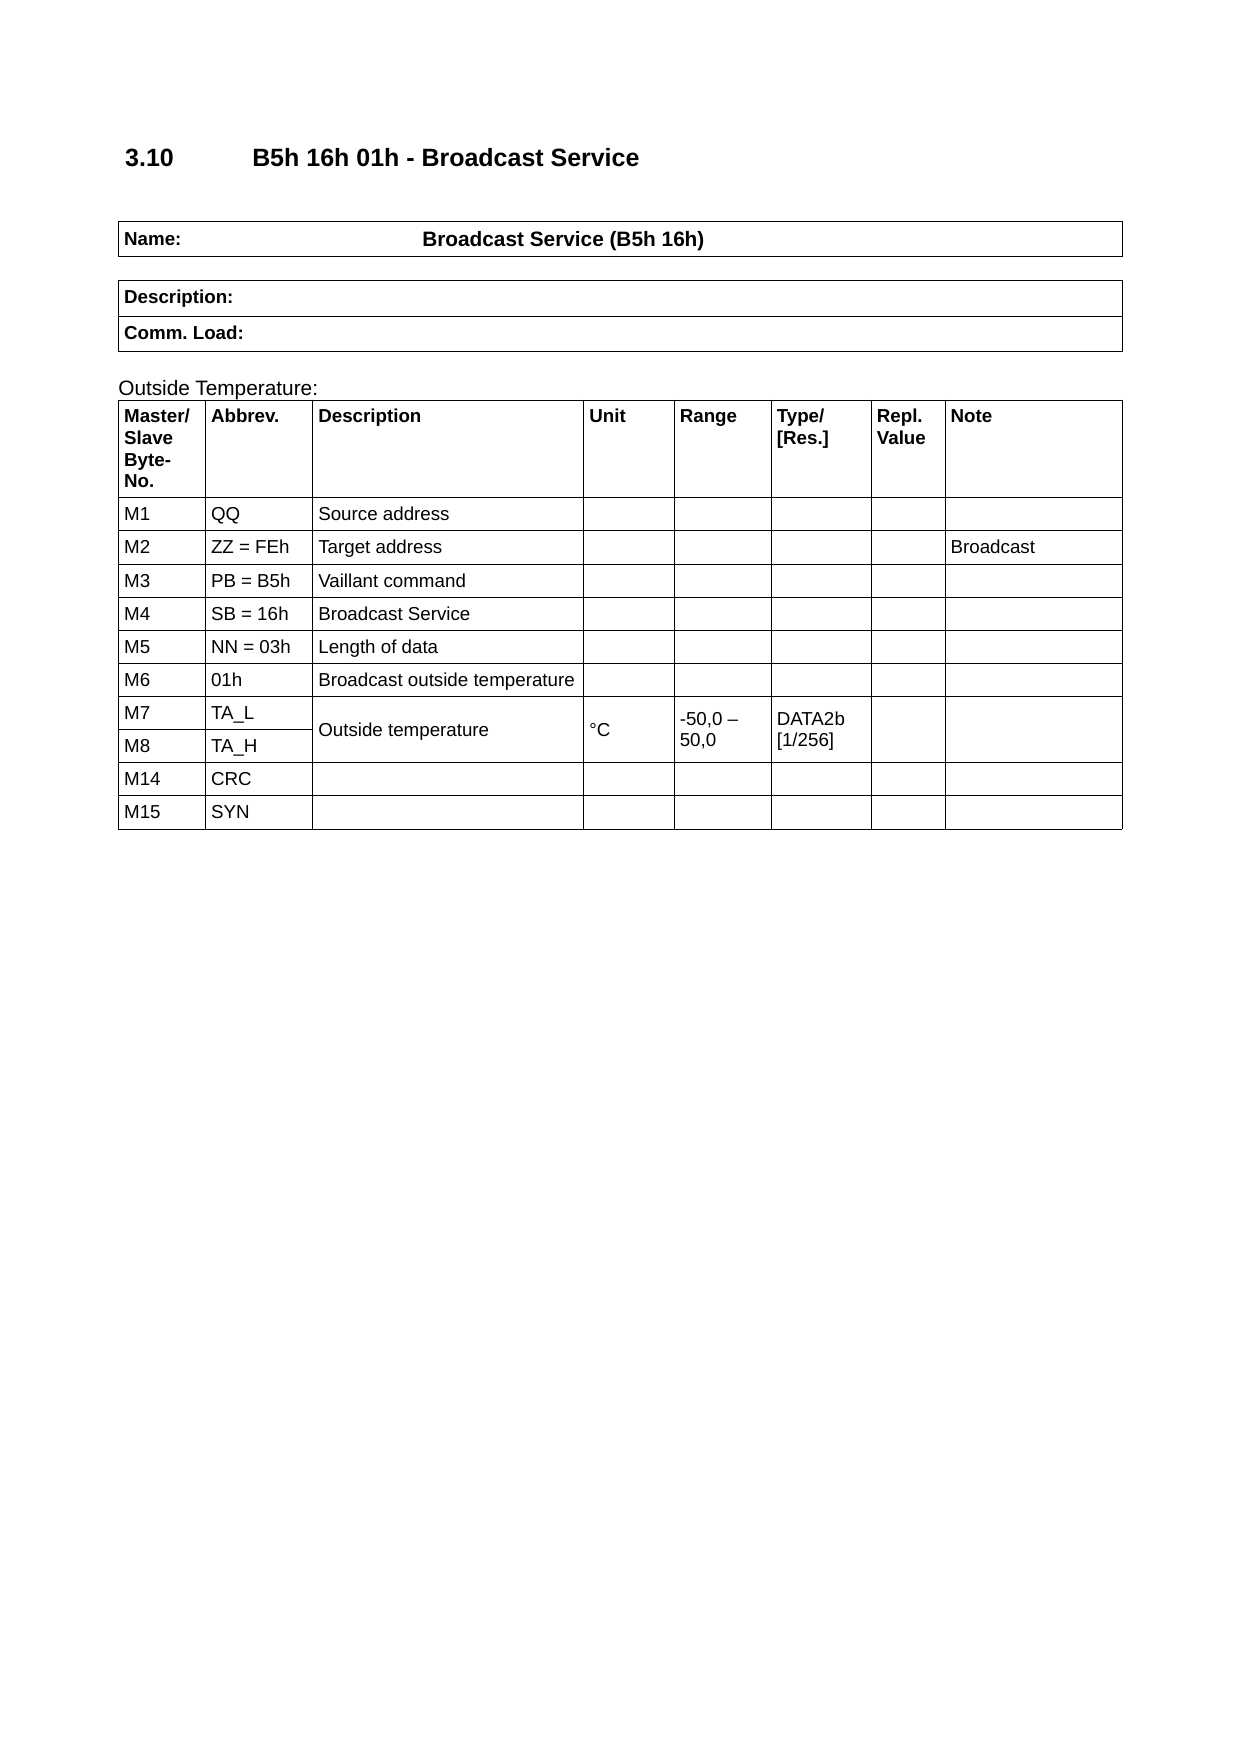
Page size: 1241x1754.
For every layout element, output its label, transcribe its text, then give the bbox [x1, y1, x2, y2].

table_cell PB = B5h [206, 565, 312, 597]
text Outside Temperature: [118, 376, 1122, 399]
table_cell [946, 498, 1122, 530]
table_cell CRC [206, 763, 312, 795]
table_cell [584, 498, 674, 530]
table_cell SYN [206, 796, 312, 828]
table_cell [584, 531, 674, 563]
table_cell [872, 697, 945, 762]
table_cell M3 [119, 565, 205, 597]
table_header Description: [119, 281, 416, 316]
table_cell [772, 763, 871, 795]
table_cell [872, 664, 945, 696]
table_cell ZZ = FEh [206, 531, 312, 563]
table_cell [584, 631, 674, 663]
table_header Type/ [Res.] [772, 401, 871, 497]
table_cell [584, 796, 674, 828]
table_cell [772, 796, 871, 828]
table_cell [946, 763, 1122, 795]
table_cell Broadcast Service [313, 598, 583, 630]
table_header [416, 281, 1122, 316]
table_cell [675, 531, 771, 563]
table_cell [872, 498, 945, 530]
table_cell [416, 317, 1122, 351]
table_cell QQ [206, 498, 312, 530]
table_cell [872, 763, 945, 795]
table_cell [872, 598, 945, 630]
table_cell [584, 664, 674, 696]
table_cell [772, 498, 871, 530]
table_cell Broadcast [946, 531, 1122, 563]
table_cell Length of data [313, 631, 583, 663]
table_cell [675, 763, 771, 795]
table_cell [675, 565, 771, 597]
table_cell [772, 565, 871, 597]
table_cell [675, 498, 771, 530]
table_header Name: [119, 222, 416, 256]
table_cell TA_L [206, 697, 312, 729]
table_cell -50,0 – 50,0 [675, 697, 771, 762]
table_cell [946, 631, 1122, 663]
table_cell [872, 631, 945, 663]
table_cell M6 [119, 664, 205, 696]
table_cell [313, 763, 583, 795]
table_header Unit [584, 401, 674, 497]
table_cell [313, 796, 583, 828]
table_cell Broadcast outside temperature [313, 664, 583, 696]
table_header Description [313, 401, 583, 497]
table_cell [946, 697, 1122, 762]
table_cell [872, 796, 945, 828]
table_cell M7 [119, 697, 205, 729]
table_cell M8 [119, 730, 205, 762]
table_cell M5 [119, 631, 205, 663]
table_cell [872, 565, 945, 597]
table_cell M1 [119, 498, 205, 530]
table_header Range [675, 401, 771, 497]
table_cell TA_H [206, 730, 312, 762]
table_header Note [946, 401, 1122, 497]
table_cell [872, 531, 945, 563]
table_cell [584, 565, 674, 597]
table_cell Target address [313, 531, 583, 563]
table_cell M14 [119, 763, 205, 795]
table_cell °C [584, 697, 674, 762]
table_cell [946, 664, 1122, 696]
table_cell [675, 598, 771, 630]
table_cell [584, 598, 674, 630]
table_cell 01h [206, 664, 312, 696]
table_cell Comm. Load: [119, 317, 416, 351]
table_cell M2 [119, 531, 205, 563]
table_cell [772, 664, 871, 696]
table_cell [772, 631, 871, 663]
table_cell Source address [313, 498, 583, 530]
table_cell Vaillant command [313, 565, 583, 597]
table_cell [675, 796, 771, 828]
table_cell Outside temperature [313, 697, 583, 762]
table_cell M4 [119, 598, 205, 630]
table_cell [946, 565, 1122, 597]
table_cell [584, 763, 674, 795]
table_cell [946, 796, 1122, 828]
table_cell [946, 598, 1122, 630]
table_cell DATA2b [1/256] [772, 697, 871, 762]
table_cell M15 [119, 796, 205, 828]
table_header Repl. Value [872, 401, 945, 497]
table_cell SB = 16h [206, 598, 312, 630]
table_cell [772, 531, 871, 563]
table_header Broadcast Service (B5h 16h) [416, 222, 1122, 256]
table_cell [675, 664, 771, 696]
table_header Master/ Slave Byte-No. [119, 401, 205, 497]
table_header Abbrev. [206, 401, 312, 497]
table_cell [675, 631, 771, 663]
subtitle B5h 16h 01h - Broadcast Service [118, 143, 1122, 172]
table_cell NN = 03h [206, 631, 312, 663]
table_cell [772, 598, 871, 630]
